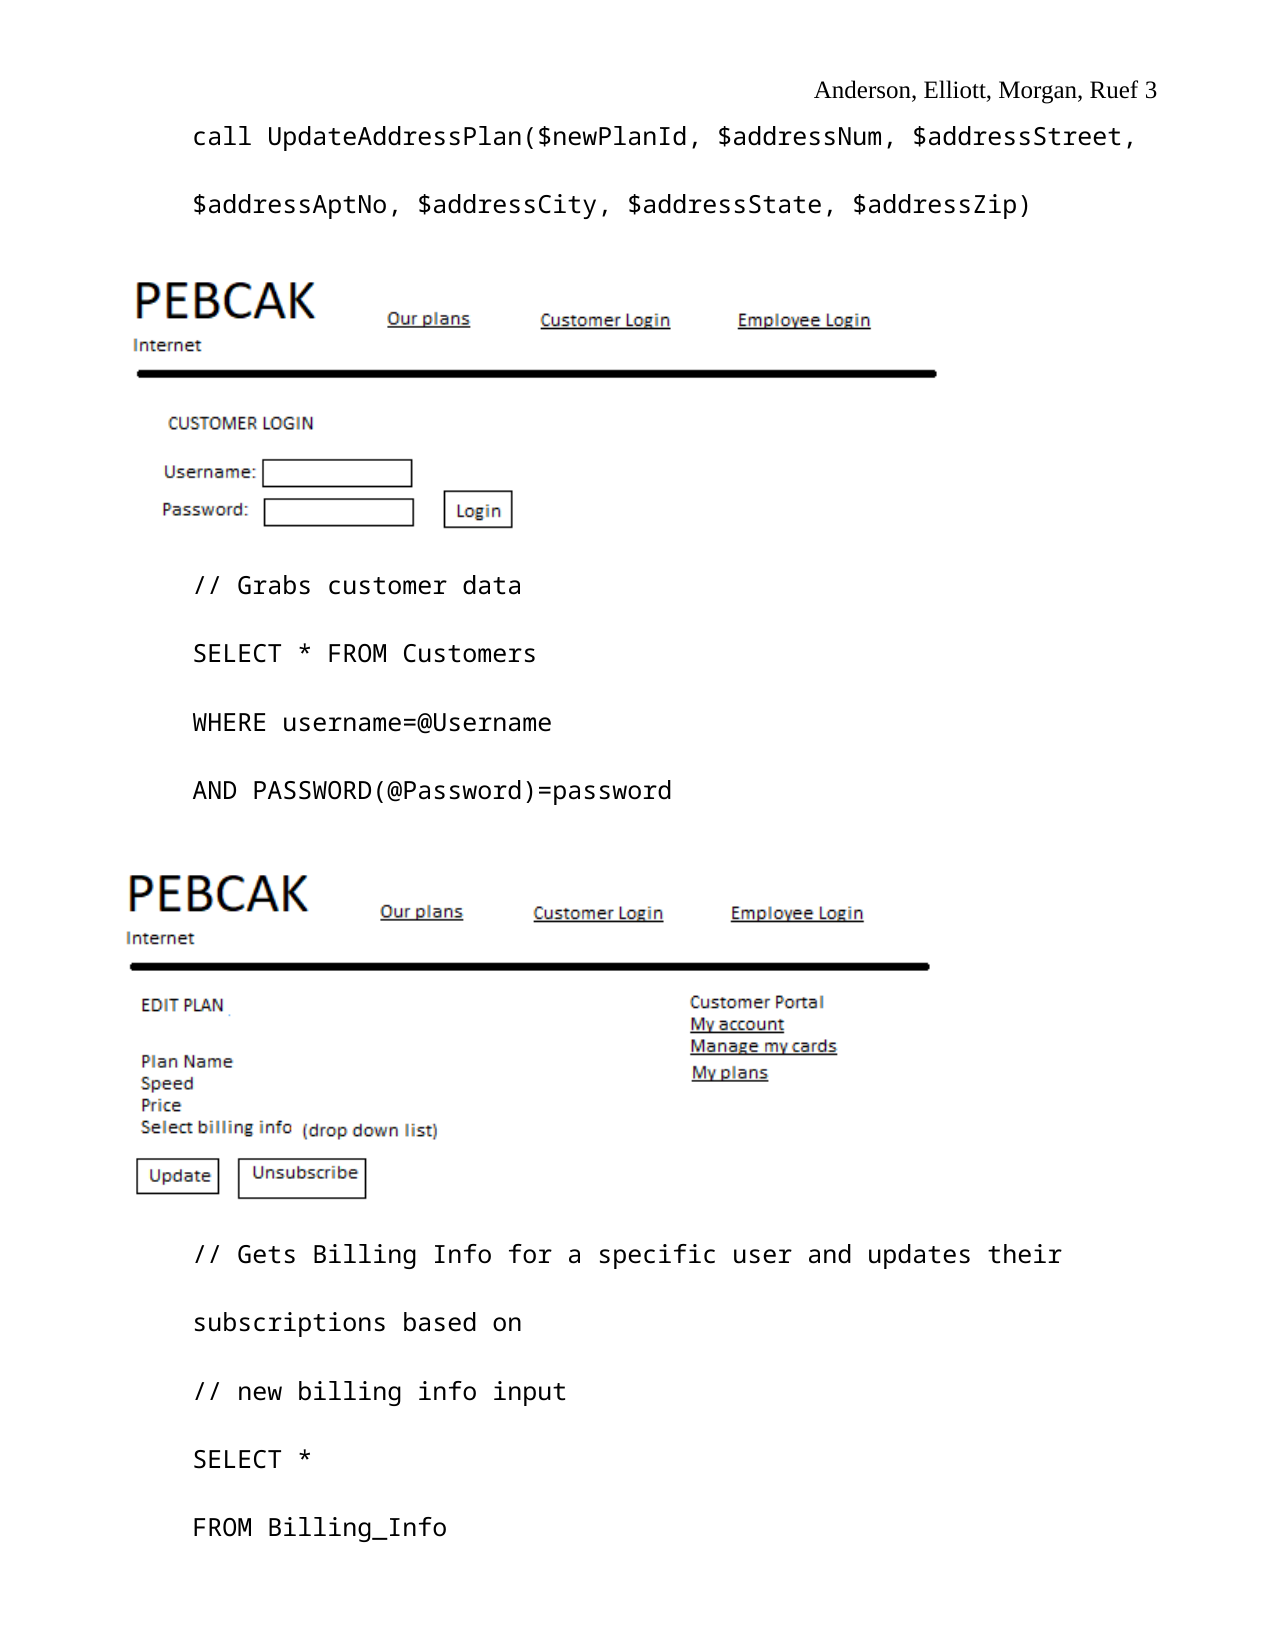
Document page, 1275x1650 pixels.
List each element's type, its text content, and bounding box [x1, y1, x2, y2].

text FROM Billing_Info [192, 1509, 1157, 1543]
text SELECT * FROM Customers [192, 636, 1157, 670]
text call UpdateAddressPlan($newPlanId, $addressNum, $addressStreet, $addressAptNo, $addressCity, $addressState, $addressZip) [192, 118, 1157, 220]
text AND PASSWORD(@Password)=password [192, 772, 1157, 806]
picture [110, 849, 958, 1203]
picture [117, 256, 965, 534]
text // Grabs customer data [192, 534, 1157, 602]
text // Gets Billing Info for a specific user and updates their subscriptions based on // new billing info input SELECT * [192, 840, 1157, 1475]
text WHERE username=@Username [192, 704, 1157, 738]
